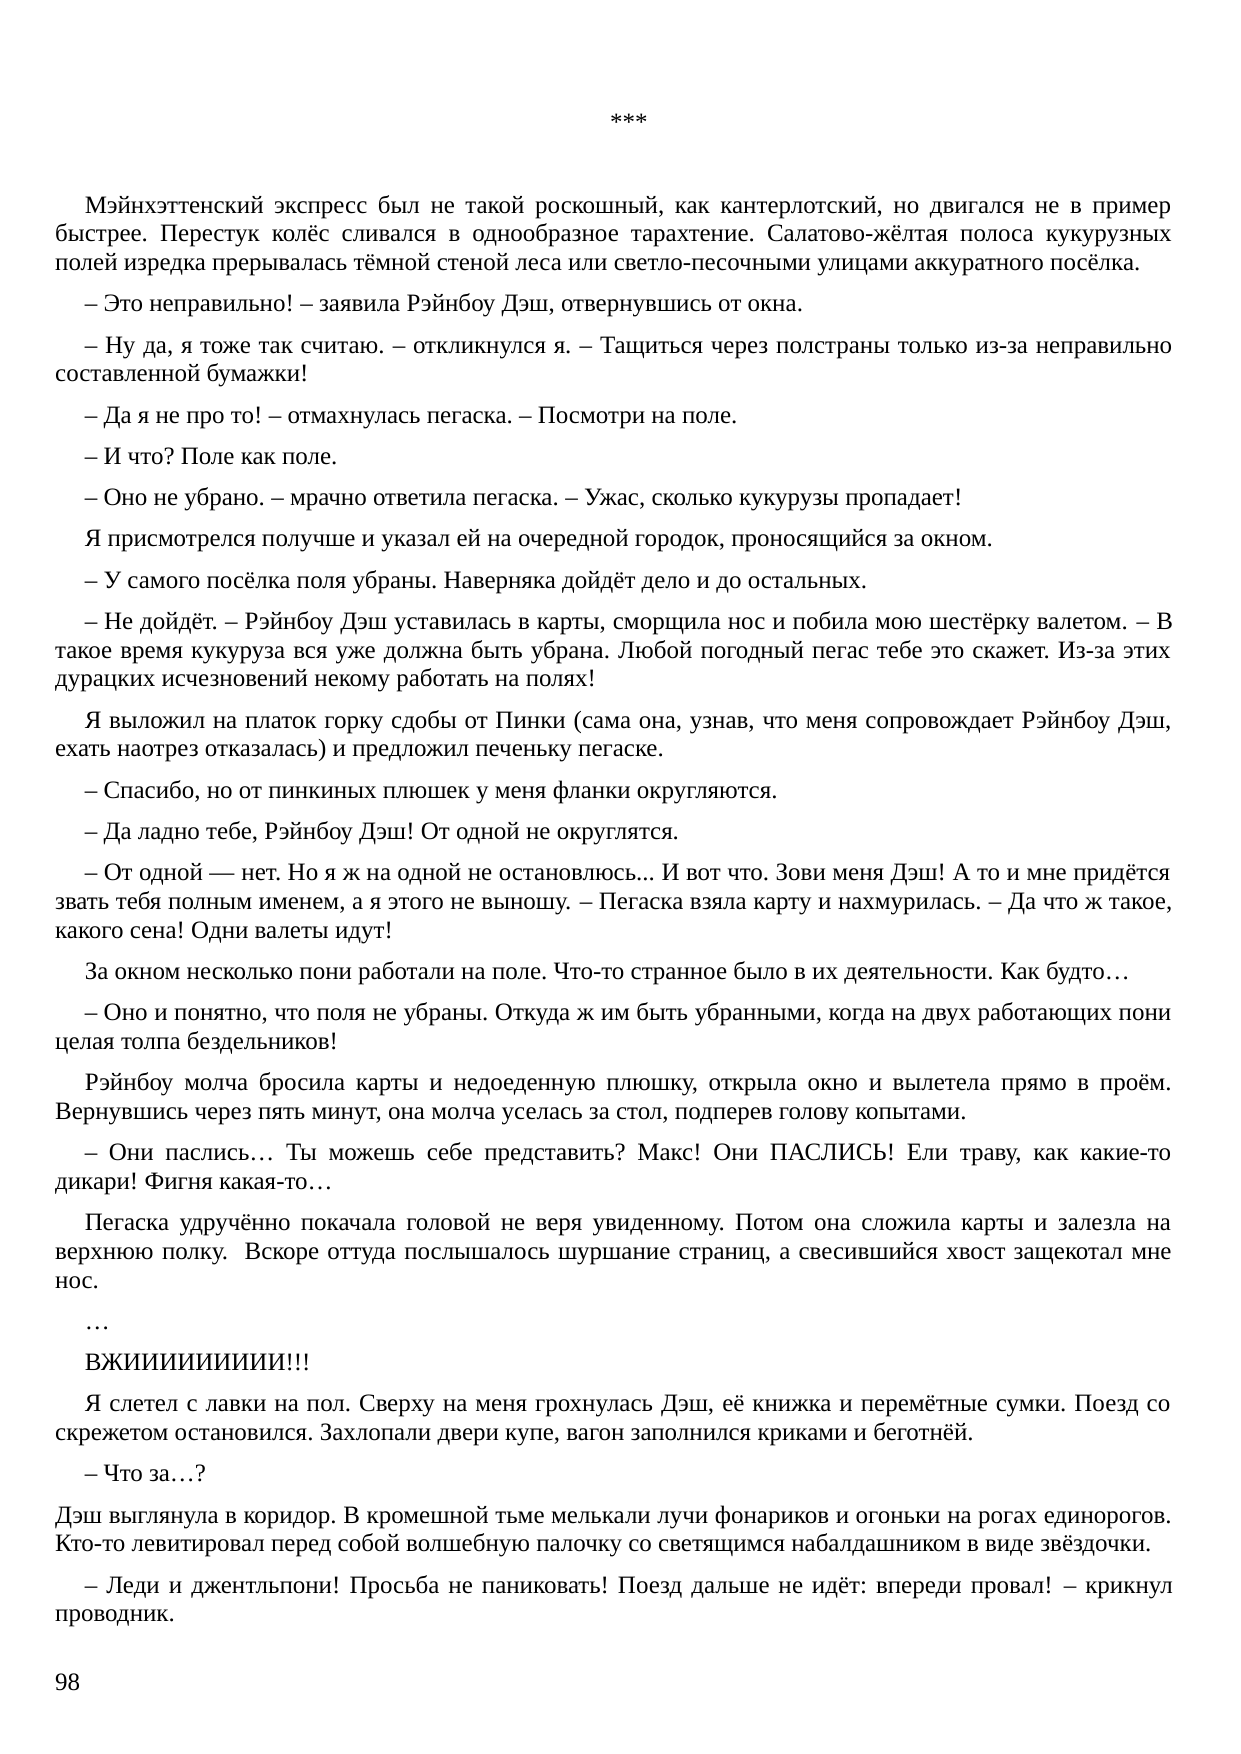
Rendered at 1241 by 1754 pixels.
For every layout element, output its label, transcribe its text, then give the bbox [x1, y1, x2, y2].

text *** [55, 107, 1173, 136]
text Пегаска удручённо покачала головой не веря увиденному. Потом она сложила карты и залезла на верхнюю полку. Вскоре оттуда послышалось шуршание страниц, а свесившийся хвост защекотал мне нос. [55, 1207, 1173, 1293]
text – Да я не про то! – отмахнулась пегаска. – Посмотри на поле. [55, 400, 1173, 428]
text – Да ладно тебе, Рэйнбоу Дэш! От одной не округлятся. [55, 816, 1173, 845]
text Рэйнбоу молча бросила карты и недоеденную плюшку, открыла окно и вылетела прямо в проём. Вернувшись через пять минут, она молча уселась за стол, подперев голову копытами. [55, 1067, 1173, 1125]
text – Оно и понятно, что поля не убраны. Откуда ж им быть убранными, когда на двух работающих пони целая толпа бездельников! [55, 997, 1173, 1055]
text ВЖИИИИИИИИИ!!! [55, 1347, 1173, 1376]
text Я присмотрелся получше и указал ей на очередной городок, проносящийся за окном. [55, 523, 1173, 552]
text – У самого посёлка поля убраны. Наверняка дойдёт дело и до остальных. [55, 565, 1173, 593]
text Я выложил на платок горку сдобы от Пинки (сама она, узнав, что меня сопровождает Рэйнбоу Дэш, ехать наотрез отказалась) и предложил печеньку пегаске. [55, 705, 1173, 762]
text – Спасибо, но от пинкиных плюшек у меня фланки округляются. [55, 775, 1173, 803]
text – Оно не убрано. – мрачно ответила пегаска. – Ужас, сколько кукурузы пропадает! [55, 482, 1173, 511]
text – Что за…? [55, 1458, 1173, 1487]
text – Они паслись… Ты можешь себе представить? Макс! Они ПАСЛИСЬ! Ели траву, как какие-то дикари! Фигня какая-то… [55, 1137, 1173, 1195]
text Я слетел с лавки на пол. Сверху на меня грохнулась Дэш, её книжка и перемётные сумки. Поезд со скрежетом остановился. Захлопали двери купе, вагон заполнился криками и беготнёй. [55, 1388, 1173, 1446]
text Дэш выглянула в коридор. В кромешной тьме мелькали лучи фонариков и огоньки на рогах единорогов. Кто-то левитировал перед собой волшебную палочку со светящимся набалдашником в виде звёздочки. [55, 1500, 1173, 1557]
text – Ну да, я тоже так считаю. – откликнулся я. – Тащиться через полстраны только из-за неправильно составленной бумажки! [55, 330, 1173, 387]
text За окном несколько пони работали на поле. Что-то странное было в их деятельности. Как будто… [55, 956, 1173, 985]
text – Не дойдёт. – Рэйнбоу Дэш уставилась в карты, сморщила нос и побила мою шестёрку валетом. – В такое время кукуруза вся уже должна быть убрана. Любой погодный пегас тебе это скажет. Из-за этих дурацких исчезновений некому работать на полях! [55, 606, 1173, 692]
text – И что? Поле как поле. [55, 441, 1173, 470]
text – От одной — нет. Но я ж на одной не остановлюсь... И вот что. Зови меня Дэш! А то и мне придётся звать тебя полным именем, а я этого не выношу. – Пегаска взяла карту и нахмурилась. – Да что ж такое, какого сена! Одни валеты идут! [55, 857, 1173, 943]
text … [55, 1306, 1173, 1335]
text Мэйнхэттенский экспресс был не такой роскошный, как кантерлотский, но двигался не в пример быстрее. Перестук колёс сливался в однообразное тарахтение. Салатово-жёлтая полоса кукурузных полей изредка прерывалась тёмной стеной леса или светло-песочными улицами аккуратного посёлка. [55, 190, 1173, 276]
text – Это неправильно! – заявила Рэйнбоу Дэш, отвернувшись от окна. [55, 288, 1173, 317]
text – Леди и джентльпони! Просьба не паниковать! Поезд дальше не идёт: впереди провал! – крикнул проводник. [55, 1570, 1173, 1627]
